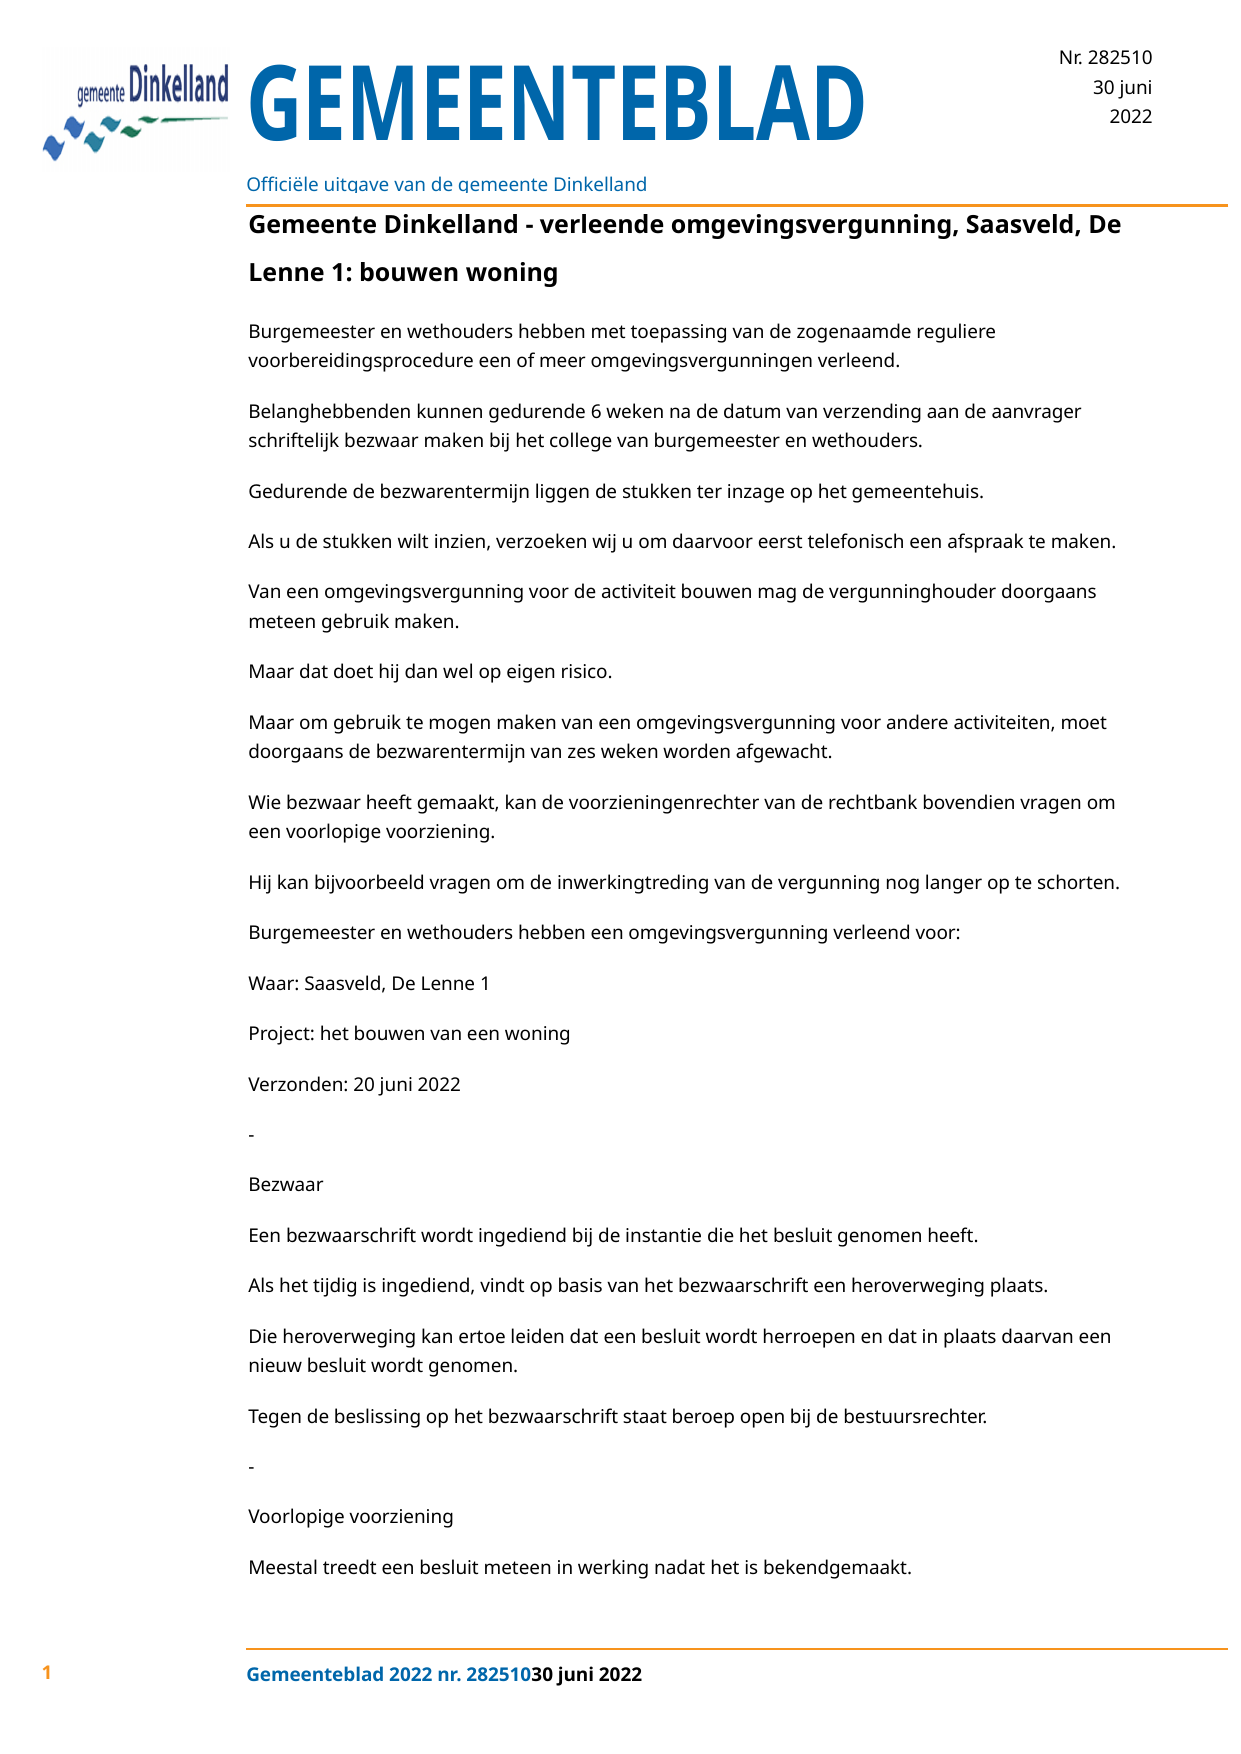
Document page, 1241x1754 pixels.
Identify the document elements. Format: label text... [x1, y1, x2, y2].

text Meestal treedt een besluit meteen in werking nadat het is bekendgemaakt. [248, 1554, 1152, 1580]
text Wie bezwaar heeft gemaakt, kan de voorzieningenrechter van de rechtbank bovendien vragen om een voorlopige voorziening. [248, 789, 1152, 844]
text Hij kan bijvoorbeeld vragen om de inwerkingtreding van de vergunning nog langer op te schorten. [248, 869, 1152, 895]
text Burgemeester en wethouders hebben een omgevingsvergunning verleend voor: [248, 919, 1152, 945]
text - [248, 1121, 1152, 1147]
text Project: het bouwen van een woning [248, 1020, 1152, 1046]
text Belanghebbenden kunnen gedurende 6 weken na de datum van verzending aan de aanvrager schriftelijk bezwaar maken bij het college van burgemeester en wethouders. [248, 398, 1152, 453]
text Voorlopige voorziening [248, 1504, 1152, 1529]
text Gemeente Dinkelland - verleende omgevingsvergunning, Saasveld, De Lenne 1: bouwen woning [248, 207, 1152, 288]
text Waar: Saasveld, De Lenne 1 [248, 970, 1152, 996]
picture [41, 47, 231, 172]
text Verzonden: 20 juni 2022 [248, 1071, 1152, 1097]
text Een bezwaarschrift wordt ingediend bij de instantie die het besluit genomen heeft. [248, 1222, 1152, 1248]
text Burgemeester en wethouders hebben met toepassing van de zogenaamde reguliere voorbereidingsprocedure een of meer omgevingsvergunningen verleend. [248, 318, 1152, 373]
text Als het tijdig is ingediend, vindt op basis van het bezwaarschrift een heroverweging plaats. [248, 1272, 1152, 1298]
text Als u de stukken wilt inzien, verzoeken wij u om daarvoor eerst telefonisch een afspraak te maken. [248, 528, 1152, 554]
text Die heroverweging kan ertoe leiden dat een besluit wordt herroepen en dat in plaats daarvan een nieuw besluit wordt genomen. [248, 1323, 1152, 1378]
text Van een omgevingsvergunning voor de activiteit bouwen mag de vergunninghouder doorgaans meteen gebruik maken. [248, 579, 1152, 634]
text Bezwaar [248, 1172, 1152, 1197]
text Gedurende de bezwarentermijn liggen de stukken ter inzage op het gemeentehuis. [248, 478, 1152, 504]
text - [248, 1453, 1152, 1479]
text Maar dat doet hij dan wel op eigen risico. [248, 659, 1152, 684]
text Maar om gebruik te mogen maken van een omgevingsvergunning voor andere activiteiten, moet doorgaans de bezwarentermijn van zes weken worden afgewacht. [248, 709, 1152, 764]
text Tegen de beslissing op het bezwaarschrift staat beroep open bij de bestuursrechter. [248, 1403, 1152, 1429]
